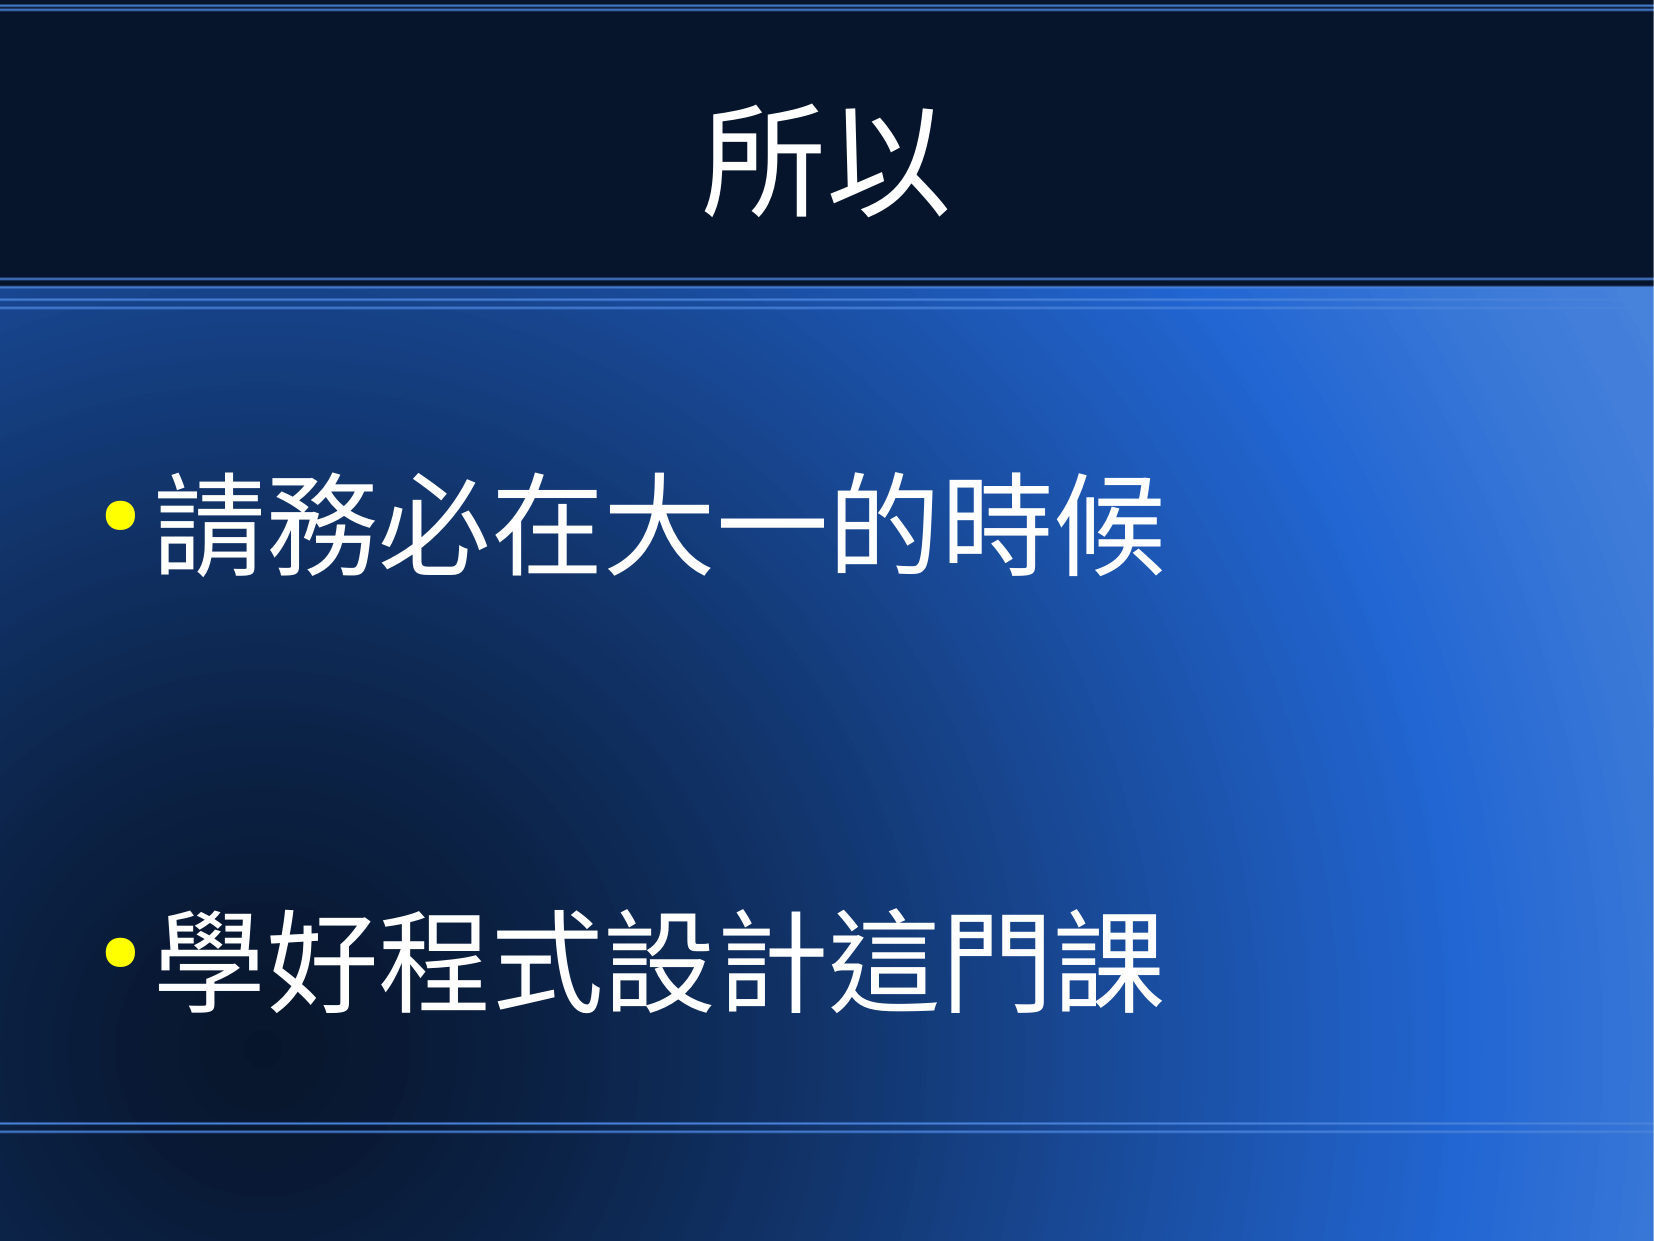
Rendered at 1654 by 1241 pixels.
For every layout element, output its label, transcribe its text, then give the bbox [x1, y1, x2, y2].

list 請務必在大一的時候 學好程式設計這門課 [82, 355, 1571, 1241]
picture [0, 0, 1654, 1241]
title 所以 [82, 49, 1571, 257]
